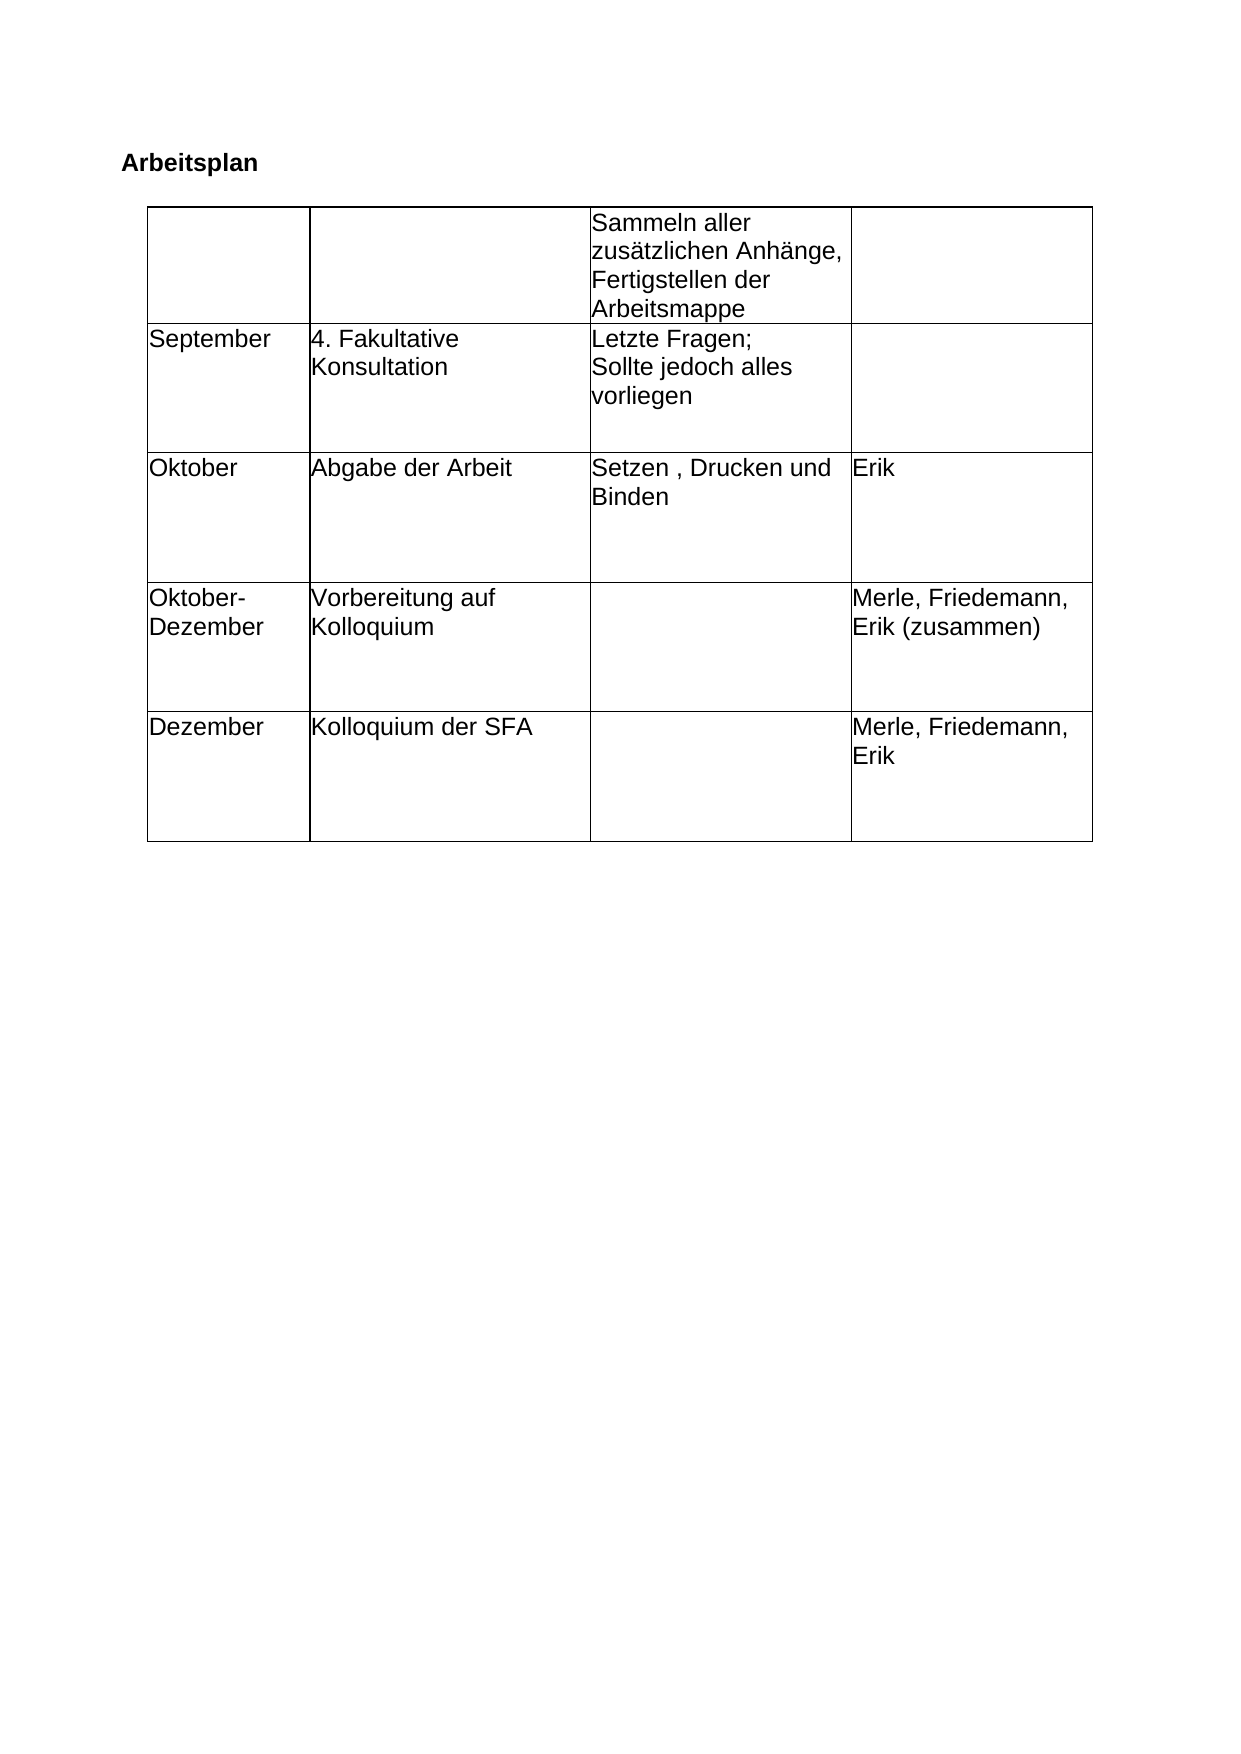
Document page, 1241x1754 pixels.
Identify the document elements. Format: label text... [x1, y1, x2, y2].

table_cell Abgabe der Arbeit [311, 453, 590, 582]
table_cell Erik [852, 453, 1092, 582]
table_cell Merle, Friedemann, Erik (zusammen) [852, 583, 1092, 711]
table_cell Vorbereitung auf Kolloquium [311, 583, 590, 711]
table_cell [148, 208, 309, 322]
table_cell September [148, 324, 309, 452]
table_cell Sammeln aller zusätzlichen Anhänge, Fertigstellen der Arbeitsmappe [591, 208, 851, 322]
table_cell Letzte Fragen; Sollte jedoch alles vorliegen [591, 324, 851, 452]
table_cell Oktober [148, 453, 309, 582]
table_cell Dezember [148, 712, 309, 841]
table_cell [852, 324, 1092, 452]
table_cell 4. Fakultative Konsultation [311, 324, 590, 452]
table_cell [311, 208, 590, 322]
table_cell [591, 712, 851, 841]
table_cell Kolloquium der SFA [311, 712, 590, 841]
table_cell [852, 208, 1092, 322]
table_cell Setzen , Drucken und Binden [591, 453, 851, 582]
table_cell Oktober- Dezember [148, 583, 309, 711]
table_cell Merle, Friedemann, Erik [852, 712, 1092, 841]
table_cell [591, 583, 851, 711]
